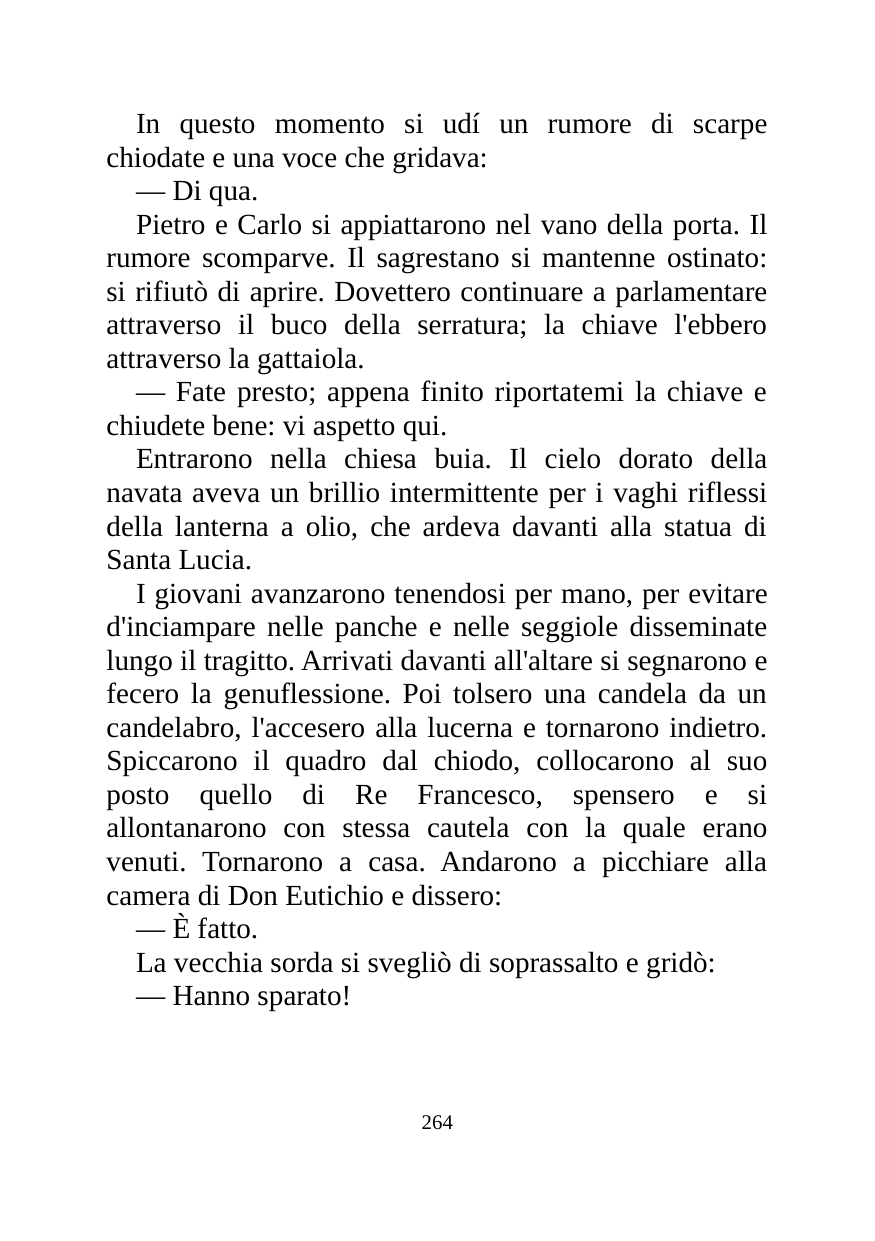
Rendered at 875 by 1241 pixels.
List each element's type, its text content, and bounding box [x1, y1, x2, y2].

text In questo momento si udí un rumore di scarpe chiodate e una voce che gridava: [106, 106, 768, 173]
text Entrarono nella chiesa buia. Il cielo dorato della navata aveva un brillio intermittente per i vaghi riflessi della lanterna a olio, che ardeva davanti alla statua di Santa Lucia. [106, 442, 768, 576]
text Pietro e Carlo si appiattarono nel vano della porta. Il rumore scomparve. Il sagrestano si mantenne ostinato: si rifiutò di aprire. Dovettero continuare a parlamentare attraverso il buco della serratura; la chiave l'ebbero attraverso la gattaiola. [106, 207, 768, 374]
text La vecchia sorda si svegliò di soprassalto e gridò: [106, 945, 768, 978]
text — È fatto. [106, 911, 768, 945]
text — Di qua. [106, 173, 768, 207]
text — Hanno sparato! [106, 978, 768, 1012]
text I giovani avanzarono tenendosi per mano, per evitare d'inciampare nelle panche e nelle seggiole disseminate lungo il tragitto. Arrivati davanti all'altare si segnarono e fecero la genuflessione. Poi tolsero una candela da un candelabro, l'accesero alla lucerna e tornarono indietro. Spiccarono il quadro dal chiodo, collocarono al suo posto quello di Re Francesco, spensero e si allontanarono con stessa cautela con la quale erano venuti. Tornarono a casa. Andarono a picchiare alla camera di Don Eutichio e dissero: [106, 576, 768, 911]
text — Fate presto; appena finito riportatemi la chiave e chiudete bene: vi aspetto qui. [106, 374, 768, 442]
